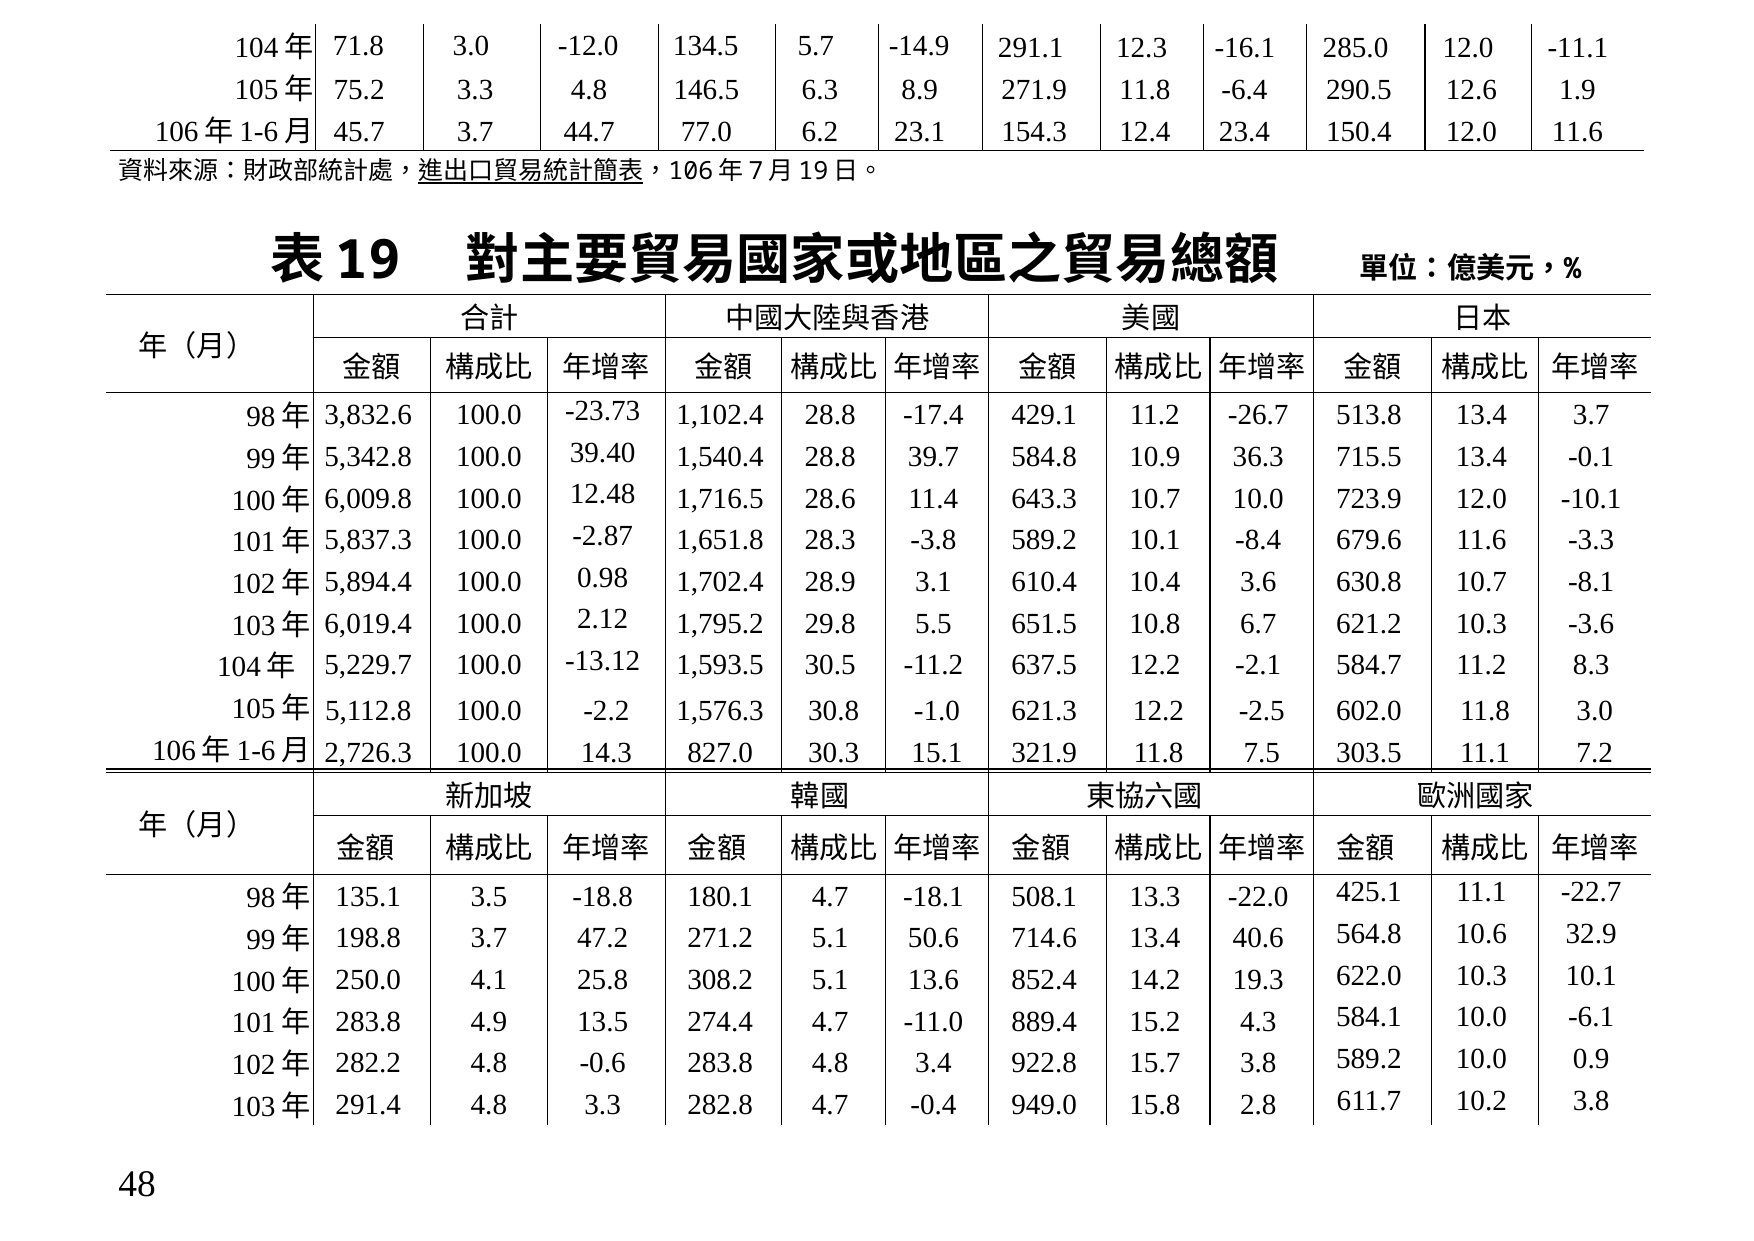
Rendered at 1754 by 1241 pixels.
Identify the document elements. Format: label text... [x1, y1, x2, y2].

table_cell 金額 [1314, 816, 1431, 873]
table_cell 643.3 [989, 477, 1106, 518]
table_cell 105年 [110, 66, 315, 108]
table_cell -0.6 [548, 1041, 665, 1083]
table_cell 135.1 [314, 875, 430, 916]
table_cell -2.1 [1211, 643, 1313, 685]
table_cell 584.8 [989, 435, 1106, 477]
table_cell 100.0 [431, 602, 547, 643]
table_cell 602.0 [1314, 685, 1431, 727]
table_cell -13.12 [548, 643, 665, 685]
table_cell 250.0 [314, 958, 430, 999]
table_cell 年增率 [886, 816, 988, 873]
table_cell 金額 [314, 816, 430, 873]
table_cell 637.5 [989, 643, 1106, 685]
table_cell 283.8 [314, 1000, 430, 1041]
table_cell 金額 [666, 338, 781, 392]
table_cell 4.8 [431, 1083, 547, 1124]
table_cell 金額 [1314, 338, 1431, 392]
table_cell 4.1 [431, 958, 547, 999]
table_cell 630.8 [1314, 560, 1431, 602]
table_cell 4.9 [431, 1000, 547, 1041]
table_cell 321.9 [989, 727, 1106, 768]
table_cell 28.8 [782, 393, 885, 435]
table_cell 金額 [314, 338, 430, 392]
table_cell 10.0 [1432, 1041, 1538, 1083]
table_header 年（月） [106, 295, 313, 392]
table_cell 36.3 [1211, 435, 1313, 477]
table_cell 271.2 [666, 916, 781, 958]
table_cell 100.0 [431, 393, 547, 435]
table_cell 104年 [110, 24, 315, 66]
table_cell 77.0 [659, 108, 775, 150]
table_cell 71.8 [316, 24, 423, 66]
table_cell 11.2 [1107, 393, 1209, 435]
table_cell 98年 [106, 393, 313, 435]
table_cell 3,832.6 [314, 393, 430, 435]
table_cell 100.0 [431, 477, 547, 518]
table_cell 11.6 [1532, 108, 1644, 150]
table_cell 105年 [106, 685, 313, 727]
table_cell 構成比 [431, 338, 547, 392]
table_cell 922.8 [989, 1041, 1106, 1083]
table_cell 3.6 [1211, 560, 1313, 602]
table_cell 10.7 [1107, 477, 1209, 518]
table_cell 0.98 [548, 560, 665, 602]
table_cell 11.1 [1432, 875, 1538, 916]
table_cell 12.2 [1107, 685, 1209, 727]
table_cell 621.3 [989, 685, 1106, 727]
table_cell 28.9 [782, 560, 885, 602]
table_cell -16.1 [1204, 24, 1306, 66]
table_cell 180.1 [666, 875, 781, 916]
table_cell -2.87 [548, 518, 665, 560]
table_cell 39.40 [548, 435, 665, 477]
table_cell -1.0 [886, 685, 988, 727]
table_cell 13.6 [886, 958, 988, 999]
table_cell 10.4 [1107, 560, 1209, 602]
table_cell 10.9 [1107, 435, 1209, 477]
table_cell 東協六國 [989, 773, 1313, 815]
table_cell 15.7 [1107, 1041, 1209, 1083]
table_cell 4.8 [541, 66, 658, 108]
table_cell 10.0 [1211, 477, 1313, 518]
table_cell 1,795.2 [666, 602, 781, 643]
table_cell 5,112.8 [314, 685, 430, 727]
table_cell 12.0 [1432, 477, 1538, 518]
table_cell 3.4 [886, 1041, 988, 1083]
table_cell 100.0 [431, 643, 547, 685]
table_cell -3.3 [1539, 518, 1651, 560]
table_cell 429.1 [989, 393, 1106, 435]
text 資料來源：財政部統計處，進出口貿易統計簡表，106年7月19日。 [118, 151, 1636, 187]
table_cell 4.8 [431, 1041, 547, 1083]
table_cell 15.8 [1107, 1083, 1209, 1124]
table_header 中國大陸與香港 [666, 295, 988, 337]
table_cell 15.2 [1107, 1000, 1209, 1041]
table_cell 7.2 [1539, 727, 1651, 768]
table_cell 564.8 [1314, 916, 1431, 958]
table_cell 308.2 [666, 958, 781, 999]
table_cell 949.0 [989, 1083, 1106, 1124]
table_cell 1,576.3 [666, 685, 781, 727]
table_cell 年增率 [1539, 816, 1651, 873]
table_header 美國 [989, 295, 1313, 337]
table_cell 1.9 [1532, 66, 1644, 108]
table_cell 11.8 [1107, 727, 1209, 768]
table_cell -22.0 [1211, 875, 1313, 916]
table_cell 7.5 [1211, 727, 1313, 768]
table_cell 19.3 [1211, 958, 1313, 999]
table_cell 10.6 [1432, 916, 1538, 958]
table_cell 10.3 [1432, 602, 1538, 643]
table_cell 5.7 [776, 24, 878, 66]
table_cell -8.4 [1211, 518, 1313, 560]
table_cell 1,702.4 [666, 560, 781, 602]
table_cell 45.7 [316, 108, 423, 150]
table_cell 106年1-6月 [106, 727, 313, 768]
table_cell 102年 [106, 560, 313, 602]
table_cell 0.9 [1539, 1041, 1651, 1083]
table_cell 2,726.3 [314, 727, 430, 768]
table_cell 25.8 [548, 958, 665, 999]
table_cell 11.1 [1432, 727, 1538, 768]
table_cell 12.48 [548, 477, 665, 518]
table_cell 5.5 [886, 602, 988, 643]
table_cell 101年 [106, 1000, 313, 1041]
table_cell 271.9 [983, 66, 1100, 108]
table_cell 589.2 [1314, 1041, 1431, 1083]
table_cell 101年 [106, 518, 313, 560]
table_cell 構成比 [1432, 816, 1538, 873]
table_cell 年增率 [548, 338, 665, 392]
table_cell 6,019.4 [314, 602, 430, 643]
table_cell 39.7 [886, 435, 988, 477]
table_cell 47.2 [548, 916, 665, 958]
table_cell -0.4 [886, 1083, 988, 1124]
table_cell 425.1 [1314, 875, 1431, 916]
table_cell 構成比 [1107, 816, 1209, 873]
table_cell 金額 [989, 816, 1106, 873]
table_cell 99年 [106, 435, 313, 477]
table_cell 102年 [106, 1041, 313, 1083]
table_cell 611.7 [1314, 1083, 1431, 1124]
table_cell 13.4 [1107, 916, 1209, 958]
table_cell -12.0 [541, 24, 658, 66]
table_cell 韓國 [666, 773, 988, 815]
table_cell -10.1 [1539, 477, 1651, 518]
table_cell 8.3 [1539, 643, 1651, 685]
table_cell 10.7 [1432, 560, 1538, 602]
table_cell 12.4 [1101, 108, 1203, 150]
table_cell 4.7 [782, 1000, 885, 1041]
table_cell 8.9 [879, 66, 982, 108]
table_cell 285.0 [1307, 24, 1424, 66]
table_cell 3.0 [424, 24, 540, 66]
table_cell 1,651.8 [666, 518, 781, 560]
table_cell -11.1 [1532, 24, 1644, 66]
table_cell 11.4 [886, 477, 988, 518]
table_cell 11.8 [1432, 685, 1538, 727]
table_cell 3.7 [424, 108, 540, 150]
table_cell 274.4 [666, 1000, 781, 1041]
table_cell 198.8 [314, 916, 430, 958]
table_cell 2.12 [548, 602, 665, 643]
table_cell 13.4 [1432, 435, 1538, 477]
table_cell 100.0 [431, 727, 547, 768]
table_cell 99年 [106, 916, 313, 958]
table_cell 15.1 [886, 727, 988, 768]
table_cell 14.2 [1107, 958, 1209, 999]
table_cell 12.3 [1101, 24, 1203, 66]
table_cell 146.5 [659, 66, 775, 108]
table_cell 5,229.7 [314, 643, 430, 685]
table_cell 723.9 [1314, 477, 1431, 518]
table_cell 584.1 [1314, 1000, 1431, 1041]
table_cell 12.0 [1426, 108, 1531, 150]
table_cell 5.1 [782, 916, 885, 958]
table_cell 13.4 [1432, 393, 1538, 435]
table_cell 5,894.4 [314, 560, 430, 602]
table_cell 4.8 [782, 1041, 885, 1083]
table_cell 106年1-6月 [110, 108, 315, 150]
table_cell 75.2 [316, 66, 423, 108]
table_cell 50.6 [886, 916, 988, 958]
table_cell 5,837.3 [314, 518, 430, 560]
table_cell -3.6 [1539, 602, 1651, 643]
table_cell 589.2 [989, 518, 1106, 560]
table_cell -18.8 [548, 875, 665, 916]
table_cell 年增率 [1539, 338, 1651, 392]
table_cell -17.4 [886, 393, 988, 435]
table_cell 28.8 [782, 435, 885, 477]
table_cell 100.0 [431, 518, 547, 560]
table_cell 10.8 [1107, 602, 1209, 643]
table_cell 12.2 [1107, 643, 1209, 685]
table_header 合計 [314, 295, 665, 337]
table_cell 10.3 [1432, 958, 1538, 999]
table_cell -6.1 [1539, 1000, 1651, 1041]
table_cell 12.0 [1426, 24, 1531, 66]
table_cell 28.6 [782, 477, 885, 518]
table_cell 11.6 [1432, 518, 1538, 560]
table_cell 508.1 [989, 875, 1106, 916]
table_header 日本 [1314, 295, 1651, 337]
table_cell 歐洲國家 [1314, 773, 1651, 815]
table_cell 303.5 [1314, 727, 1431, 768]
table_cell 3.8 [1539, 1083, 1651, 1124]
table_cell 100年 [106, 958, 313, 999]
table_cell 30.5 [782, 643, 885, 685]
table_cell 134.5 [659, 24, 775, 66]
table_cell 3.7 [1539, 393, 1651, 435]
table_cell 100.0 [431, 685, 547, 727]
table_cell 3.0 [1539, 685, 1651, 727]
table_cell 283.8 [666, 1041, 781, 1083]
table_cell 104年 [106, 643, 313, 685]
table_cell -2.2 [548, 685, 665, 727]
table_cell 構成比 [1107, 338, 1209, 392]
table_cell 513.8 [1314, 393, 1431, 435]
table_cell 6.7 [1211, 602, 1313, 643]
table_cell -18.1 [886, 875, 988, 916]
table_cell -22.7 [1539, 875, 1651, 916]
table_cell 3.3 [424, 66, 540, 108]
table_cell 290.5 [1307, 66, 1424, 108]
table_cell 622.0 [1314, 958, 1431, 999]
table_cell 10.0 [1432, 1000, 1538, 1041]
table_cell 30.3 [782, 727, 885, 768]
table_cell -11.0 [886, 1000, 988, 1041]
table_cell 構成比 [431, 816, 547, 873]
subtitle 表19 對主要貿易國家或地區之貿易總額 單位：億美元，% [118, 216, 1636, 294]
table_cell 44.7 [541, 108, 658, 150]
table_cell 6.2 [776, 108, 878, 150]
table_cell -2.5 [1211, 685, 1313, 727]
table_cell 年增率 [1211, 816, 1313, 873]
table_cell 23.1 [879, 108, 982, 150]
table_cell 年增率 [886, 338, 988, 392]
table_cell 13.5 [548, 1000, 665, 1041]
table_cell 100年 [106, 477, 313, 518]
table_cell 1,716.5 [666, 477, 781, 518]
table_cell 150.4 [1307, 108, 1424, 150]
table_cell 11.8 [1101, 66, 1203, 108]
table_cell -26.7 [1211, 393, 1313, 435]
table_cell 10.1 [1539, 958, 1651, 999]
table_cell 103年 [106, 1083, 313, 1124]
table_cell 827.0 [666, 727, 781, 768]
table_cell -6.4 [1204, 66, 1306, 108]
table_cell 3.3 [548, 1083, 665, 1124]
table_cell 金額 [989, 338, 1106, 392]
table_cell 6,009.8 [314, 477, 430, 518]
table_cell 852.4 [989, 958, 1106, 999]
table_cell 11.2 [1432, 643, 1538, 685]
table_cell 621.2 [1314, 602, 1431, 643]
table_cell 構成比 [782, 816, 885, 873]
table_cell 679.6 [1314, 518, 1431, 560]
table_cell 32.9 [1539, 916, 1651, 958]
table_cell 年（月） [106, 773, 313, 873]
table_cell 3.8 [1211, 1041, 1313, 1083]
table_cell 282.8 [666, 1083, 781, 1124]
table_cell 103年 [106, 602, 313, 643]
table_cell 5,342.8 [314, 435, 430, 477]
table_cell -8.1 [1539, 560, 1651, 602]
table_cell 584.7 [1314, 643, 1431, 685]
table_cell 10.2 [1432, 1083, 1538, 1124]
table_cell 154.3 [983, 108, 1100, 150]
table_cell 889.4 [989, 1000, 1106, 1041]
table_cell 100.0 [431, 560, 547, 602]
table_cell 282.2 [314, 1041, 430, 1083]
table_cell 4.3 [1211, 1000, 1313, 1041]
table_cell 4.7 [782, 875, 885, 916]
table_cell 610.4 [989, 560, 1106, 602]
table_cell -14.9 [879, 24, 982, 66]
table_cell 1,540.4 [666, 435, 781, 477]
table_cell 3.5 [431, 875, 547, 916]
table_cell 金額 [666, 816, 781, 873]
table_cell -0.1 [1539, 435, 1651, 477]
table_cell 40.6 [1211, 916, 1313, 958]
table_cell 715.5 [1314, 435, 1431, 477]
table_cell 30.8 [782, 685, 885, 727]
table_cell 291.1 [983, 24, 1100, 66]
table_cell 13.3 [1107, 875, 1209, 916]
table_cell -23.73 [548, 393, 665, 435]
table_cell -3.8 [886, 518, 988, 560]
table_cell -11.2 [886, 643, 988, 685]
table_cell 12.6 [1426, 66, 1531, 108]
table_cell 3.7 [431, 916, 547, 958]
table_cell 3.1 [886, 560, 988, 602]
table_cell 14.3 [548, 727, 665, 768]
table_cell 714.6 [989, 916, 1106, 958]
table_cell 23.4 [1204, 108, 1306, 150]
table_cell 98年 [106, 875, 313, 916]
table_cell 新加坡 [314, 773, 665, 815]
table_cell 年增率 [1211, 338, 1313, 392]
table_cell 10.1 [1107, 518, 1209, 560]
table_cell 6.3 [776, 66, 878, 108]
table_cell 構成比 [1432, 338, 1538, 392]
table_cell 100.0 [431, 435, 547, 477]
table_cell 2.8 [1211, 1083, 1313, 1124]
table_cell 291.4 [314, 1083, 430, 1124]
table_cell 年增率 [548, 816, 665, 873]
table_cell 5.1 [782, 958, 885, 999]
table_cell 構成比 [782, 338, 885, 392]
table_cell 29.8 [782, 602, 885, 643]
table_cell 1,102.4 [666, 393, 781, 435]
table_cell 28.3 [782, 518, 885, 560]
table_cell 1,593.5 [666, 643, 781, 685]
table_cell 4.7 [782, 1083, 885, 1124]
table_cell 651.5 [989, 602, 1106, 643]
